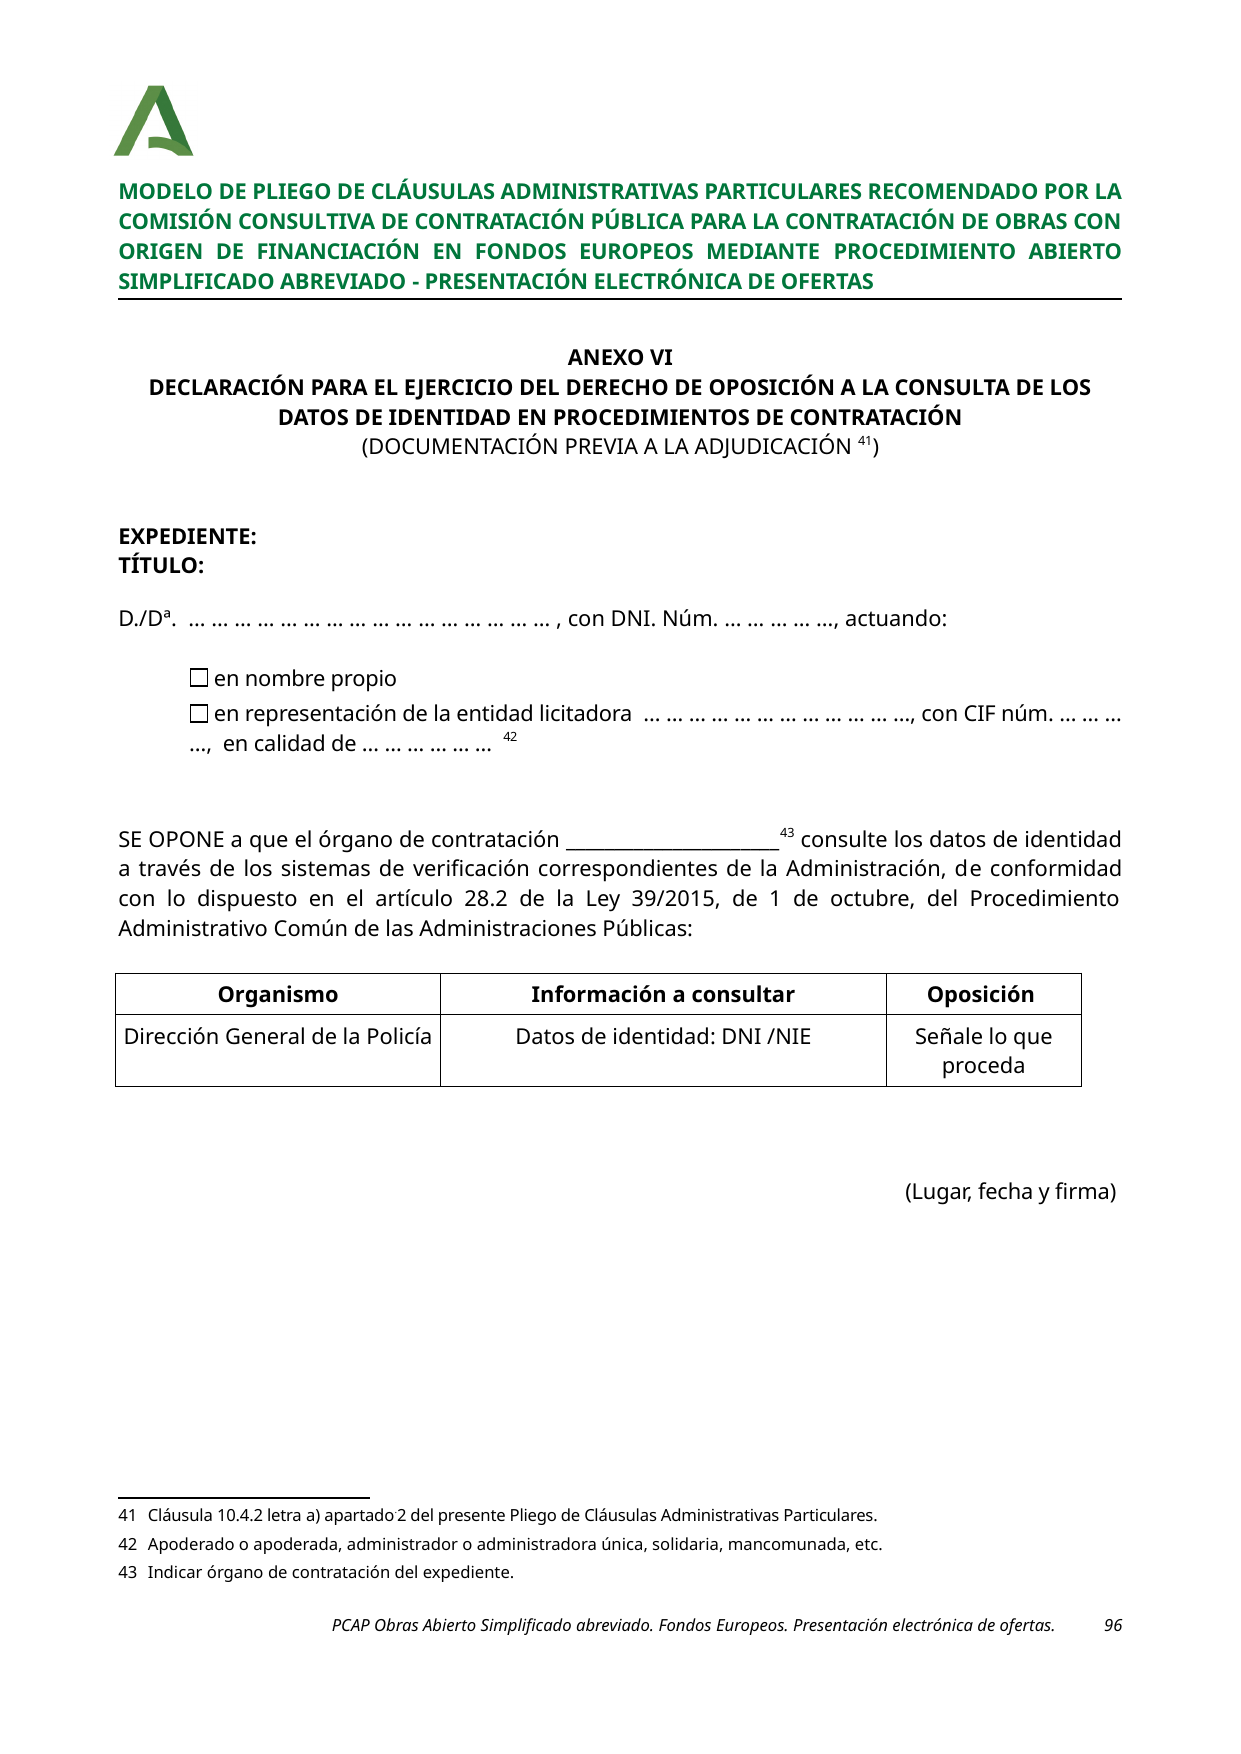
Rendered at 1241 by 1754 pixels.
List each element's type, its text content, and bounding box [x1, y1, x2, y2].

table_header Información a consultar [441, 974, 886, 1014]
text SE OPONE a que el órgano de contratación ______________________ consulte los datos de identidad a través de los sistemas de verificación correspondientes de la Administración, de conformidad con lo dispuesto en el artículo 28.2 de la Ley 39/2015, de 1 de octubre, del Procedimiento Administrativo Común de las Administraciones Públicas: [118, 824, 1122, 943]
text (DOCUMENTACIÓN PREVIA A LA ADJUDICACIÓN ) [118, 431, 1122, 461]
text en nombre propio [189, 663, 1122, 692]
text TÍTULO: [118, 551, 1122, 580]
text en representación de la entidad licitadora … … … … … … … … … … … …, con CIF núm. … … … …, en calidad de … … … … … … [189, 698, 1122, 758]
text MODELO DE PLIEGO DE CLÁUSULAS ADMINISTRATIVAS PARTICULARES RECOMENDADO POR LA COMISIÓN CONSULTIVA DE CONTRATACIÓN PÚBLICA PARA LA CONTRATACIÓN DE OBRAS CON ORIGEN DE FINANCIACIÓN EN FONDOS EUROPEOS MEDIANTE PROCEDIMIENTO ABIERTO SIMPLIFICADO ABREVIADO - PRESENTACIÓN ELECTRÓNICA DE OFERTAS [118, 176, 1122, 298]
text (Lugar, fecha y firma) [118, 1176, 1122, 1206]
table_cell Datos de identidad: DNI /NIE [441, 1015, 886, 1086]
text Apoderado o apoderada, administrador o administradora única, solidaria, mancomunada, etc. [118, 1532, 1122, 1555]
text ANEXO VI [118, 342, 1122, 372]
picture [109, 81, 198, 160]
table_header Organismo [116, 974, 440, 1014]
text EXPEDIENTE: [118, 521, 1122, 551]
table_cell Señale lo que proceda [887, 1015, 1081, 1086]
table_header Oposición [887, 974, 1081, 1014]
text Cláusula 10.4.2 letra a) apartado.2 del presente Pliego de Cláusulas Administrativas Particulares. [118, 1504, 1122, 1526]
text D./Dª. … … … … … … … … … … … … … … … … , con DNI. Núm. … … … … …, actuando: [118, 603, 1122, 633]
text Indicar órgano de contratación del expediente. [118, 1561, 1122, 1584]
table_cell Dirección General de la Policía [116, 1015, 440, 1086]
text DECLARACIÓN PARA EL EJERCICIO DEL DERECHO DE OPOSICIÓN A LA CONSULTA DE LOS DATOS DE IDENTIDAD EN PROCEDIMIENTOS DE CONTRATACIÓN [118, 372, 1122, 431]
